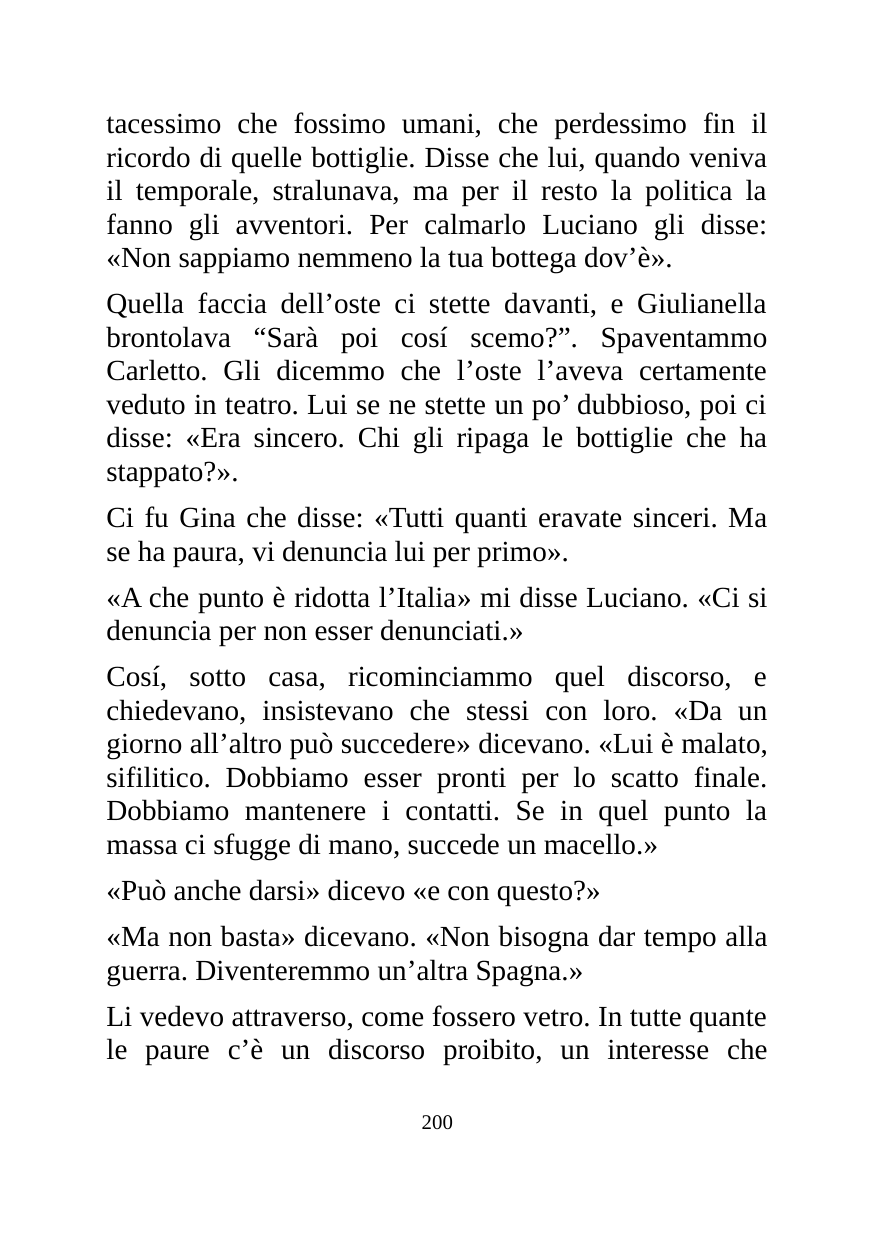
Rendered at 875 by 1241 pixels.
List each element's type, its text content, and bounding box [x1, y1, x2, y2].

text Ci fu Gina che disse: «Tutti quanti eravate sinceri. Ma se ha paura, vi denuncia lui per primo». [106, 500, 768, 567]
text «Ma non basta» dicevano. «Non bisogna dar tempo alla guerra. Diventeremmo un’altra Spagna.» [106, 919, 768, 986]
text Li vedevo attraverso, come fossero vetro. In tutte quante le paure c’è un discorso proibito, un interesse che [106, 999, 768, 1066]
text tacessimo che fossimo umani, che perdessimo fin il ricordo di quelle bottiglie. Disse che lui, quando veniva il temporale, stralunava, ma per il resto la politica la fanno gli avventori. Per calmarlo Luciano gli disse: «Non sappiamo nemmeno la tua bottega dov’è». [106, 106, 768, 274]
text Cosí, sotto casa, ricominciammo quel discorso, e chiedevano, insistevano che stessi con loro. «Da un giorno all’altro può succedere» dicevano. «Lui è malato, sifilitico. Dobbiamo esser pronti per lo scatto finale. Dobbiamo mantenere i contatti. Se in quel punto la massa ci sfugge di mano, succede un macello.» [106, 659, 768, 861]
text Quella faccia dell’oste ci stette davanti, e Giulianella brontolava “Sarà poi cosí scemo?”. Spaventammo Carletto. Gli dicemmo che l’oste l’aveva certamente veduto in teatro. Lui se ne stette un po’ dubbioso, poi ci disse: «Era sincero. Chi gli ripaga le bottiglie che ha stappato?». [106, 286, 768, 488]
text «A che punto è ridotta l’Italia» mi disse Luciano. «Ci si denuncia per non esser denunciati.» [106, 580, 768, 647]
text «Può anche darsi» dicevo «e con questo?» [106, 873, 768, 907]
